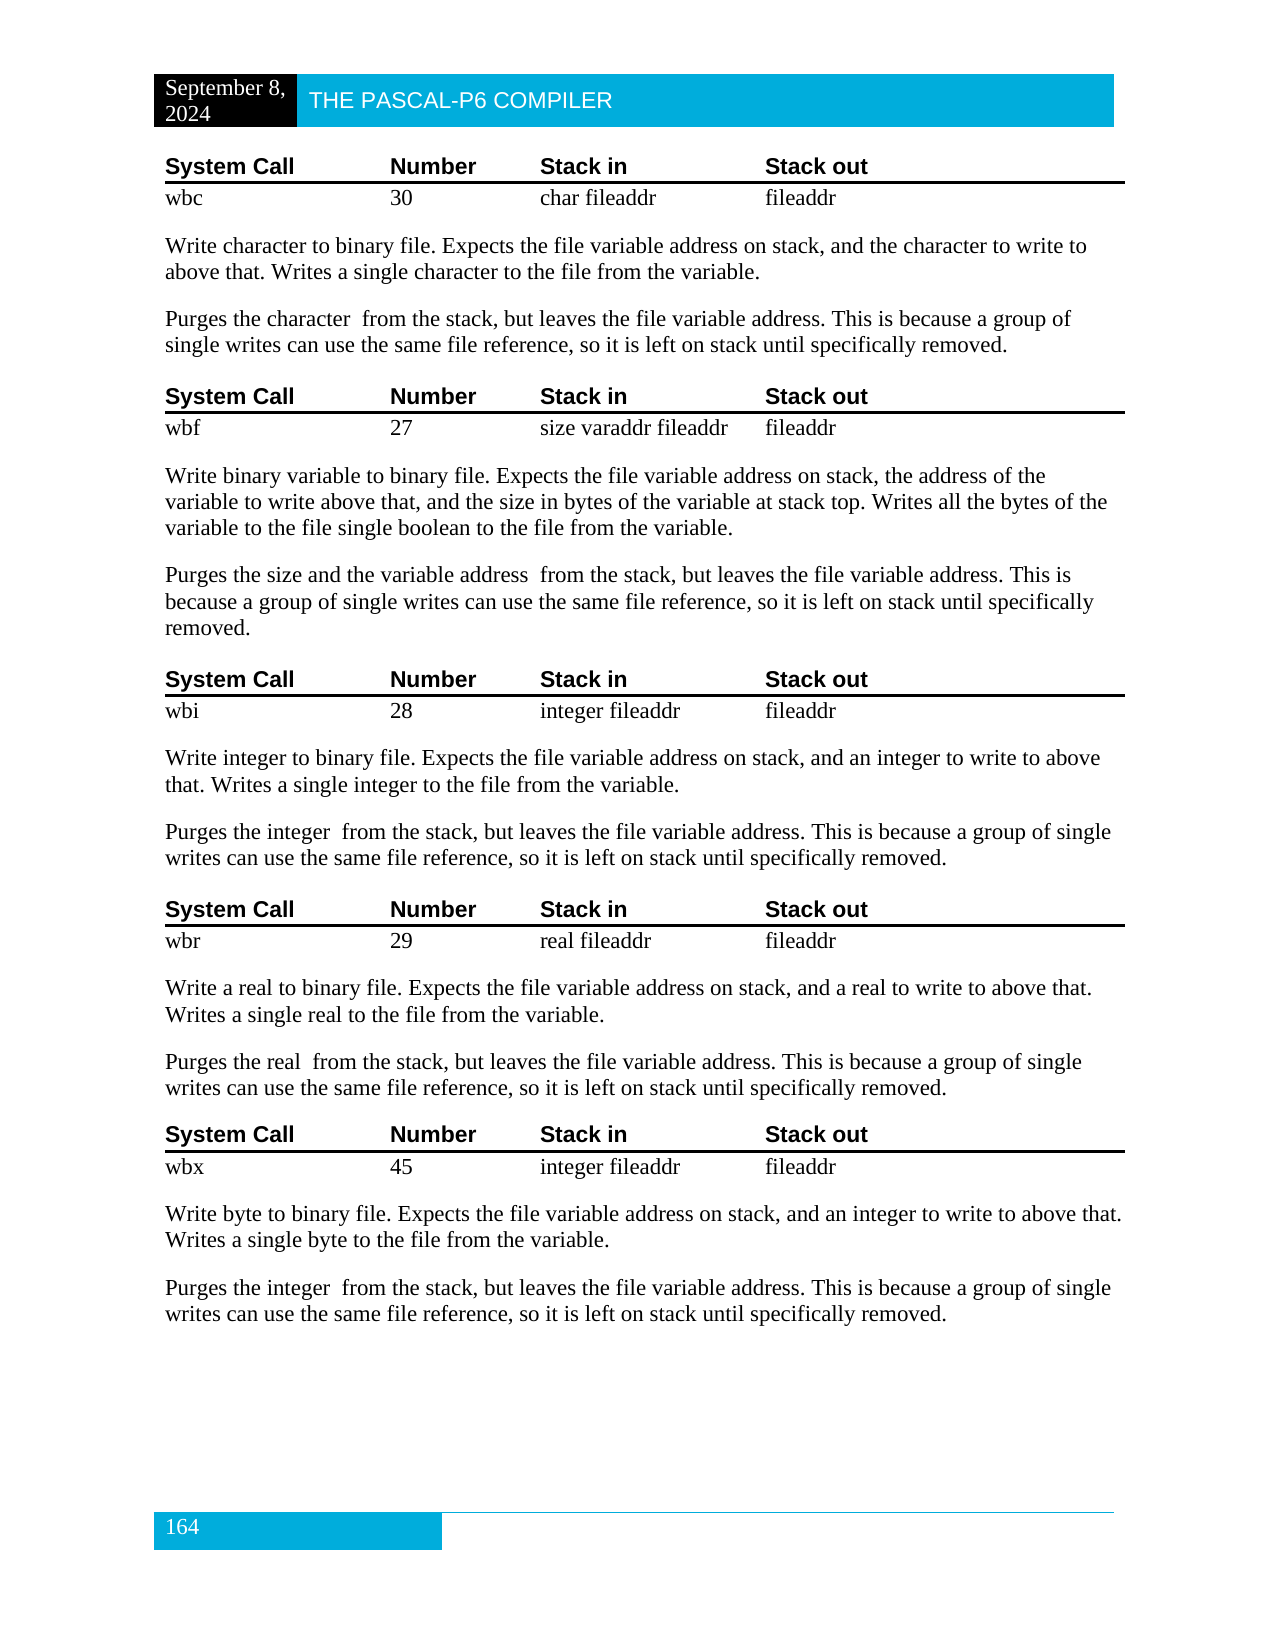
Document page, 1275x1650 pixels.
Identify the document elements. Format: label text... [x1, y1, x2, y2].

text Purges the integer from the stack, but leaves the file variable address. This is because a group of single writes can use the same file reference, so it is left on stack until specifically removed. [165, 1274, 1125, 1326]
text System Call Number Stack in Stack out [165, 1121, 1125, 1150]
text wbr 29 real fileaddr fileaddr [165, 927, 1125, 953]
text System Call Number Stack in Stack out [165, 896, 1125, 924]
text Write byte to binary file. Expects the file variable address on stack, and an integer to write to above that. Writes a single byte to the file from the variable. [165, 1200, 1125, 1253]
text Purges the integer from the stack, but leaves the file variable address. This is because a group of single writes can use the same file reference, so it is left on stack until specifically removed. [165, 818, 1125, 871]
text wbf 27 size varaddr fileaddr fileaddr [165, 414, 1125, 441]
text System Call Number Stack in Stack out [165, 383, 1125, 411]
text Purges the size and the variable address from the stack, but leaves the file variable address. This is because a group of single writes can use the same file reference, so it is left on stack until specifically removed. [165, 562, 1125, 641]
text Write character to binary file. Expects the file variable address on stack, and the character to write to above that. Writes a single character to the file from the variable. [165, 232, 1125, 284]
text Write integer to binary file. Expects the file variable address on stack, and an integer to write to above that. Writes a single integer to the file from the variable. [165, 744, 1125, 797]
text wbx 45 integer fileaddr fileaddr [165, 1153, 1125, 1179]
text System Call Number Stack in Stack out [165, 153, 1125, 181]
text Purges the character from the stack, but leaves the file variable address. This is because a group of single writes can use the same file reference, so it is left on stack until specifically removed. [165, 305, 1125, 358]
text Write a real to binary file. Expects the file variable address on stack, and a real to write to above that. Writes a single real to the file from the variable. [165, 974, 1125, 1027]
text wbc 30 char fileaddr fileaddr [165, 184, 1125, 211]
text wbi 28 integer fileaddr fileaddr [165, 697, 1125, 723]
text System Call Number Stack in Stack out [165, 666, 1125, 694]
text Write binary variable to binary file. Expects the file variable address on stack, the address of the variable to write above that, and the size in bytes of the variable at stack top. Writes all the bytes of the variable to the file single boolean to the file from the variable. [165, 462, 1125, 541]
text Purges the real from the stack, but leaves the file variable address. This is because a group of single writes can use the same file reference, so it is left on stack until specifically removed. [165, 1048, 1125, 1101]
